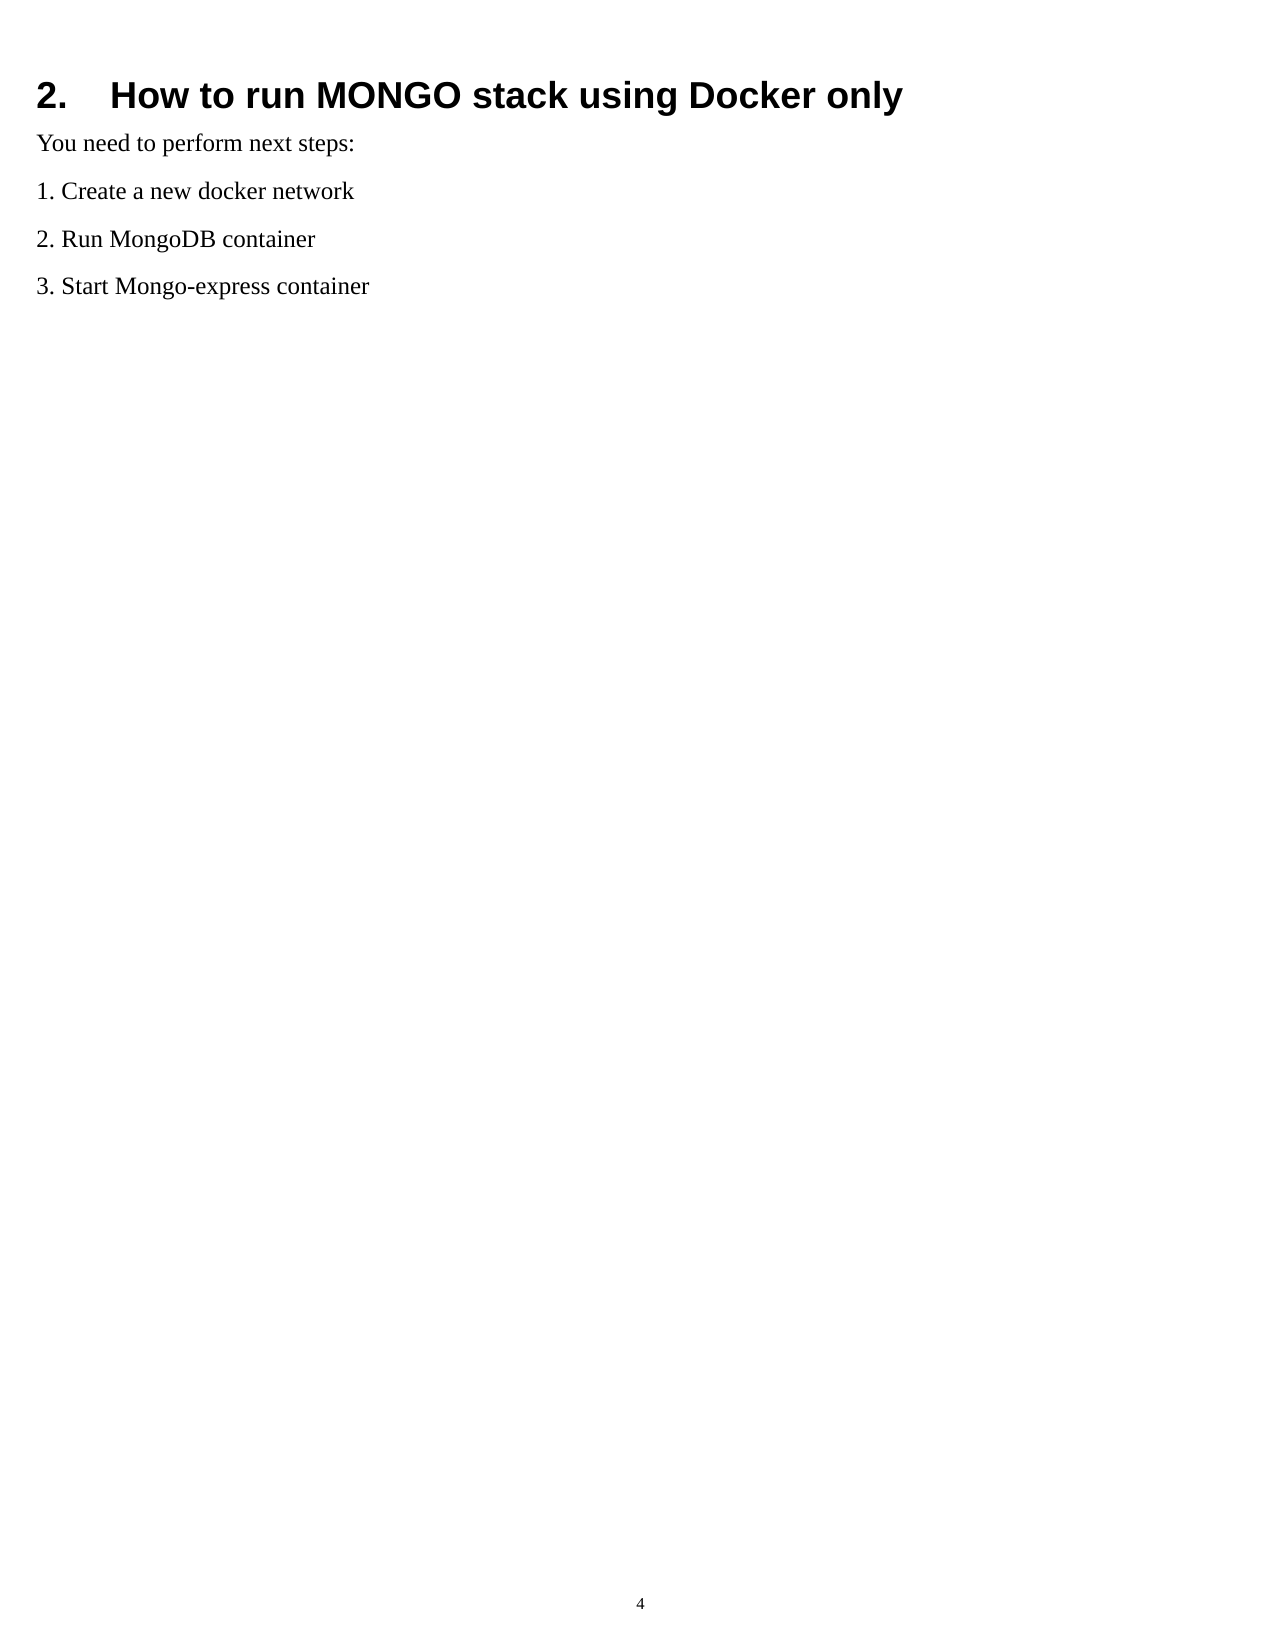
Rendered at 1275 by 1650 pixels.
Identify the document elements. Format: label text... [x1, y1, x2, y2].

subtitle How to run MONGO stack using Docker only [36, 73, 1244, 116]
text 1. Create a new docker network [36, 176, 1244, 205]
text You need to perform next steps: [36, 128, 1244, 157]
text 3. Start Mongo-express container [36, 271, 1244, 300]
text 2. Run MongoDB container [36, 224, 1244, 252]
